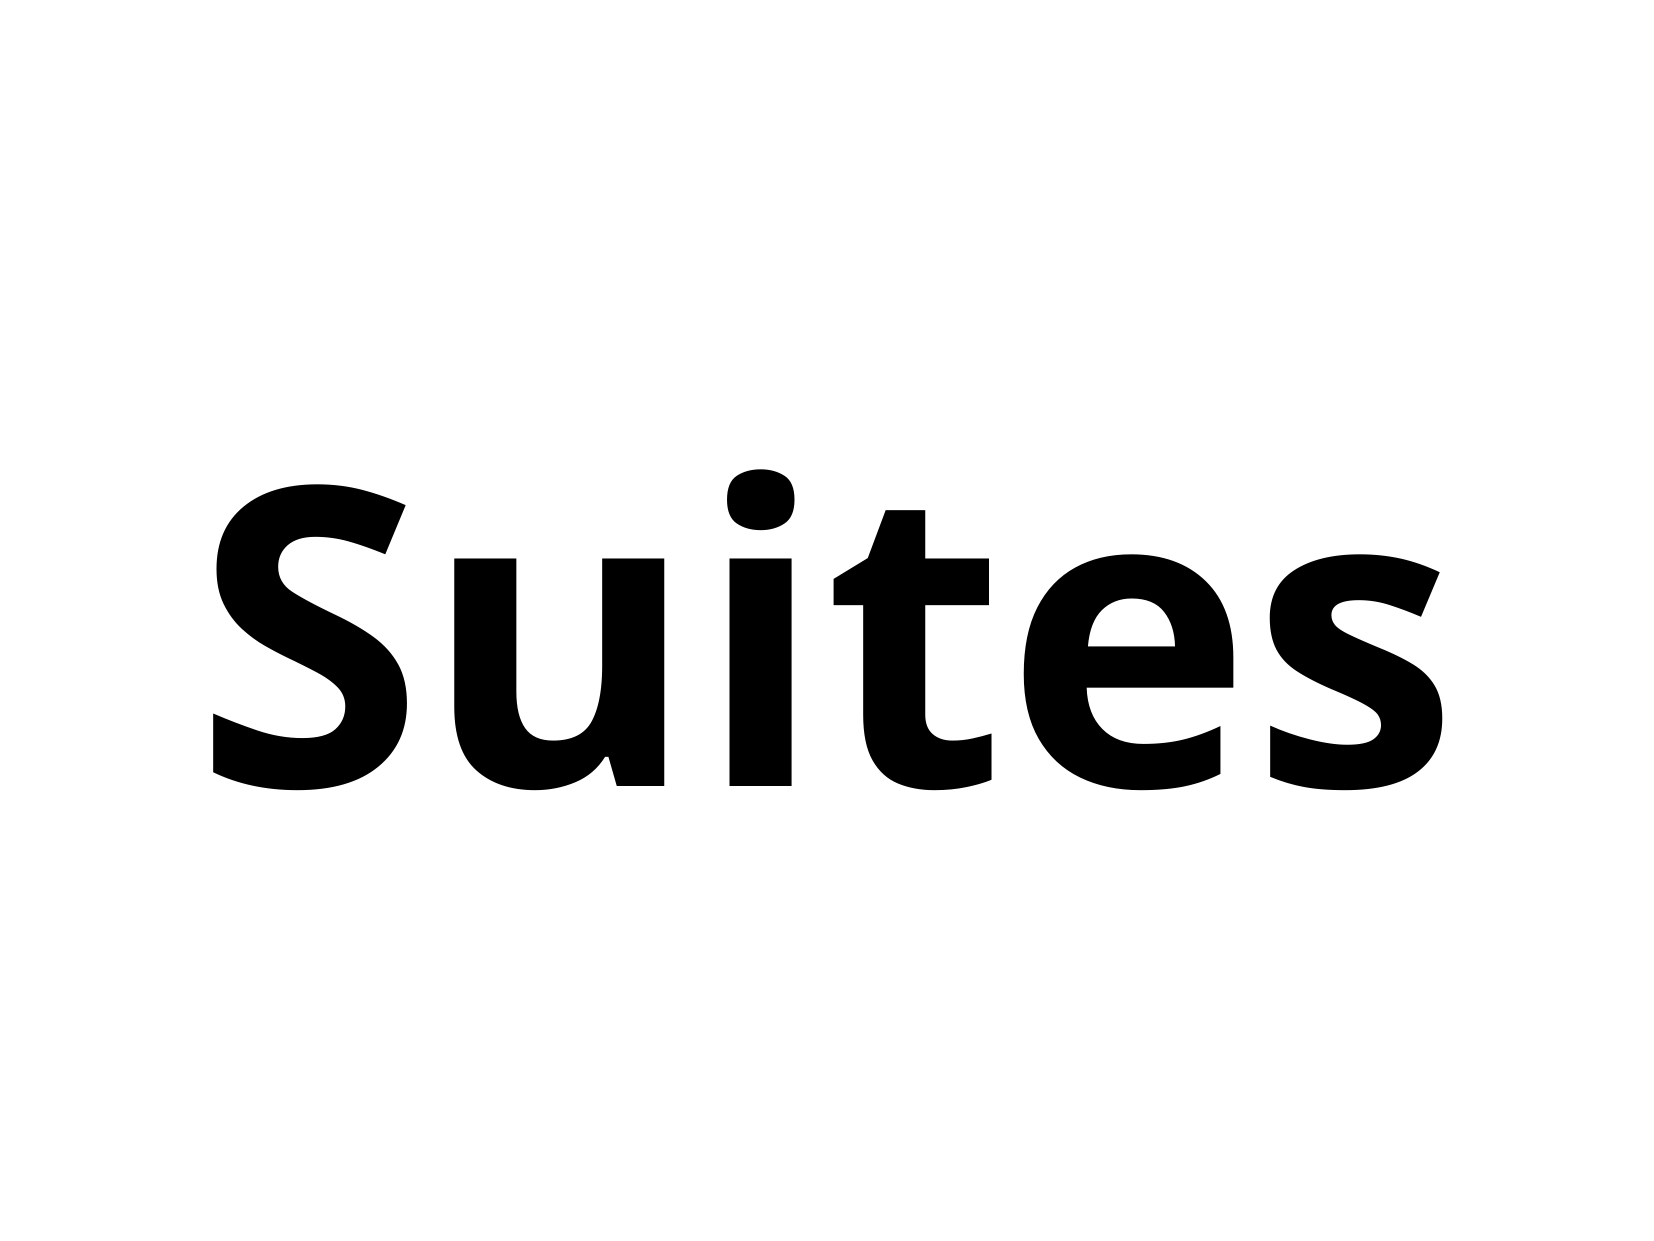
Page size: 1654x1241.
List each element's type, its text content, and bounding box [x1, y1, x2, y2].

title Suites [82, 49, 1571, 1201]
